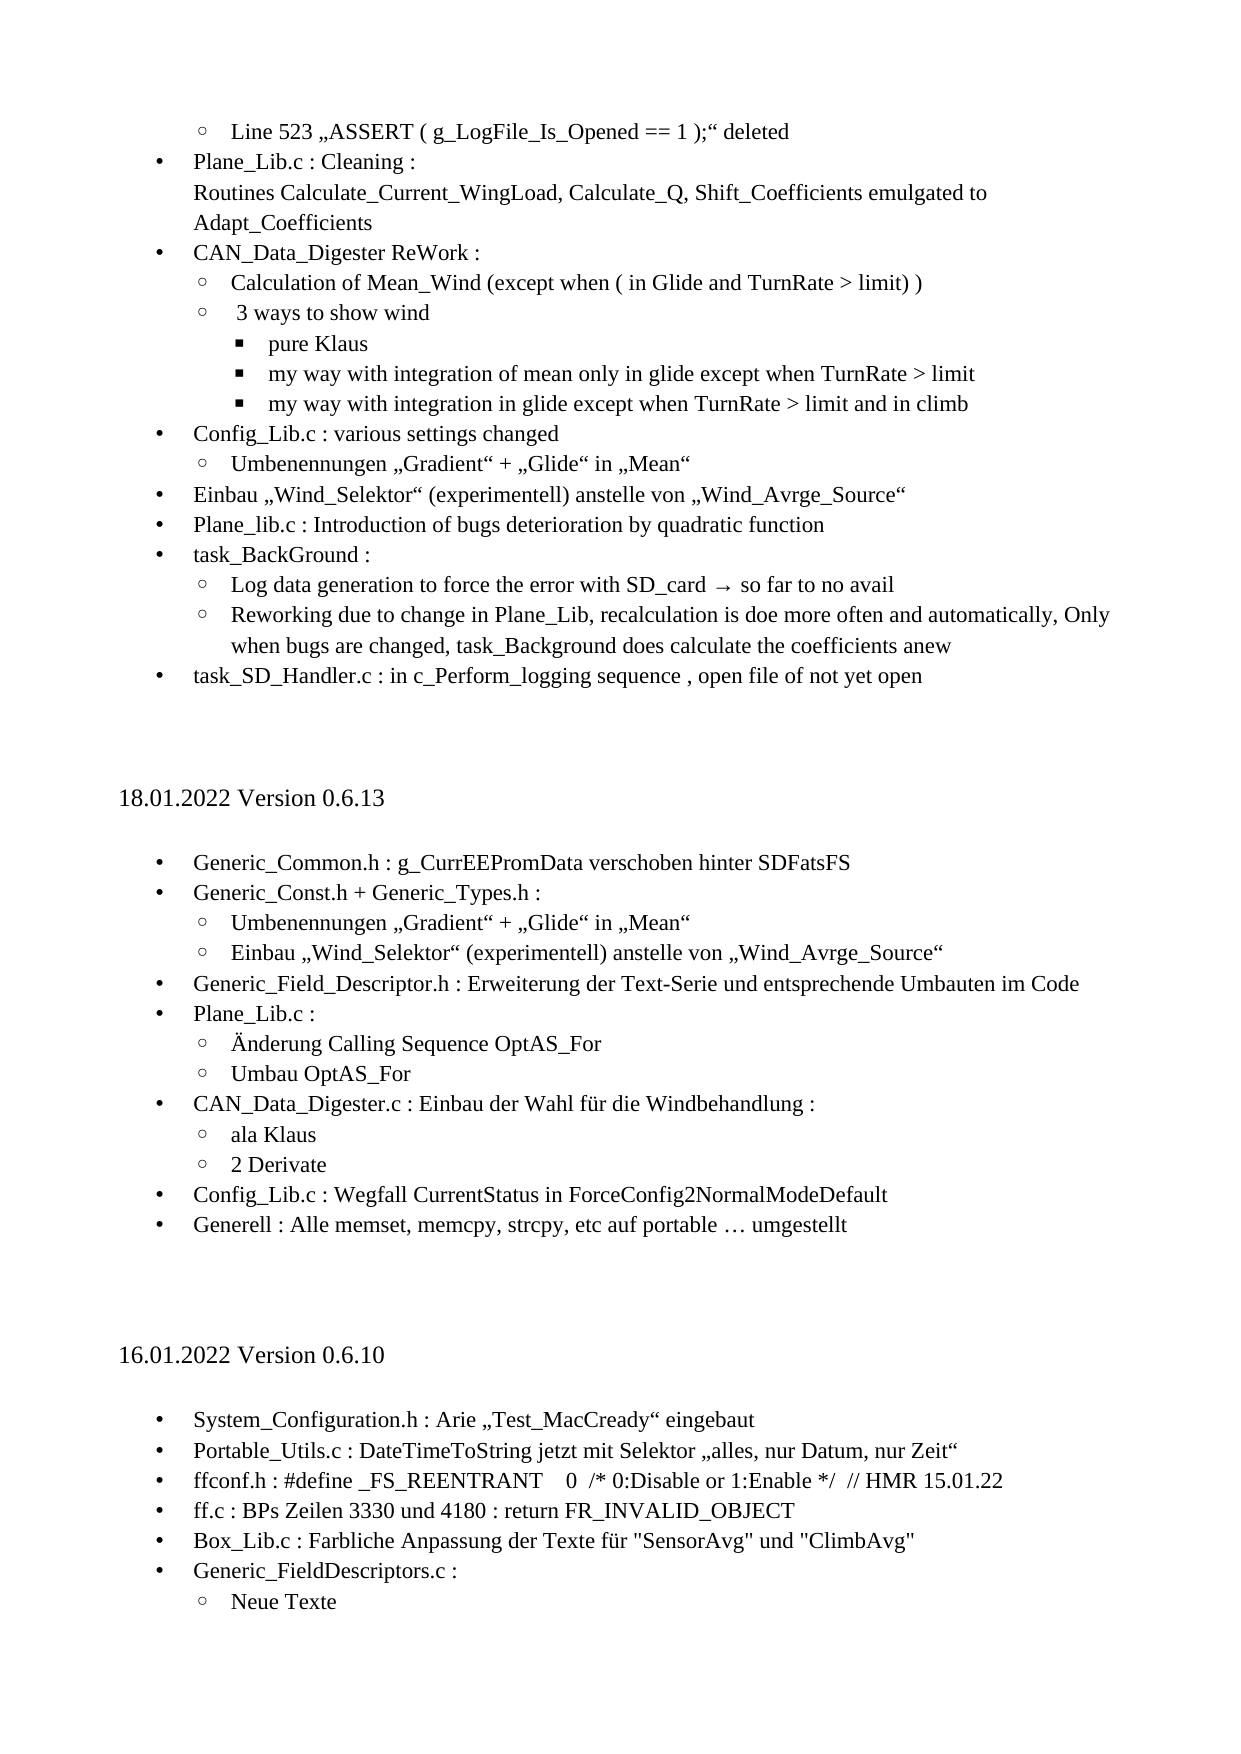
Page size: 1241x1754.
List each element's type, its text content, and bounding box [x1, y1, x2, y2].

list Generell : Alle memset, memcpy, strcpy, etc auf portable … umgestellt [156, 1211, 1122, 1238]
list Einbau „Wind_Selektor“ (experimentell) anstelle von „Wind_Avrge_Source“ [156, 481, 1122, 507]
list 3 ways to show wind [193, 299, 1122, 326]
list CAN_Data_Digester ReWork : [156, 239, 1122, 265]
list Line 523 „ASSERT ( g_LogFile_Is_Opened == 1 );“ deleted [193, 118, 1122, 144]
list Config_Lib.c : various settings changed [156, 420, 1122, 447]
list Umbau OptAS_For [193, 1060, 1122, 1087]
list Änderung Calling Sequence OptAS_For [193, 1030, 1122, 1056]
list Einbau „Wind_Selektor“ (experimentell) anstelle von „Wind_Avrge_Source“ [193, 939, 1122, 966]
list 2 Derivate [193, 1151, 1122, 1177]
list Portable_Utils.c : DateTimeToString jetzt mit Selektor „alles, nur Datum, nur Zeit“ [156, 1437, 1122, 1463]
list Config_Lib.c : Wegfall CurrentStatus in ForceConfig2NormalModeDefault [156, 1181, 1122, 1207]
list ffconf.h : #define _FS_REENTRANT 0 /* 0:Disable or 1:Enable */ // HMR 15.01.22 [156, 1467, 1122, 1493]
list Neue Texte [193, 1588, 1122, 1614]
list Umbenennungen „Gradient“ + „Glide“ in „Mean“ [193, 450, 1122, 477]
list my way with integration of mean only in glide except when TurnRate > limit [231, 360, 1122, 386]
list Plane_Lib.c : Cleaning : Routines Calculate_Current_WingLoad, Calculate_Q, Shift_Coefficients emulgated to Adapt_Coefficients [156, 148, 1122, 235]
text 16.01.2022 Version 0.6.10 [118, 1341, 1122, 1369]
list Generic_FieldDescriptors.c : [156, 1558, 1122, 1584]
list ala Klaus [193, 1121, 1122, 1147]
list Plane_Lib.c : [156, 1000, 1122, 1026]
list task_BackGround : [156, 541, 1122, 567]
list Plane_lib.c : Introduction of bugs deterioration by quadratic function [156, 511, 1122, 537]
list System_Configuration.h : Arie „Test_MacCready“ eingebaut [156, 1407, 1122, 1433]
text 18.01.2022 Version 0.6.13 [118, 783, 1122, 811]
list Generic_Common.h : g_CurrEEPromData verschoben hinter SDFatsFS [156, 849, 1122, 875]
list task_SD_Handler.c : in c_Perform_logging sequence , open file of not yet open [156, 662, 1122, 688]
list Calculation of Mean_Wind (except when ( in Glide and TurnRate > limit) ) [193, 269, 1122, 296]
list Reworking due to change in Plane_Lib, recalculation is doe more often and automatically, Only when bugs are changed, task_Background does calculate the coefficients anew [193, 601, 1122, 658]
list Box_Lib.c : Farbliche Anpassung der Texte für "SensorAvg" und "ClimbAvg" [156, 1527, 1122, 1554]
list ff.c : BPs Zeilen 3330 und 4180 : return FR_INVALID_OBJECT [156, 1497, 1122, 1523]
list CAN_Data_Digester.c : Einbau der Wahl für die Windbehandlung : [156, 1090, 1122, 1117]
list Log data generation to force the error with SD_card → so far to no avail [193, 571, 1122, 598]
list pure Klaus [231, 329, 1122, 356]
list my way with integration in glide except when TurnRate > limit and in climb [231, 390, 1122, 416]
list Generic_Field_Descriptor.h : Erweiterung der Text-Serie und entsprechende Umbauten im Code [156, 969, 1122, 996]
list Umbenennungen „Gradient“ + „Glide“ in „Mean“ [193, 909, 1122, 936]
list Generic_Const.h + Generic_Types.h : [156, 879, 1122, 905]
